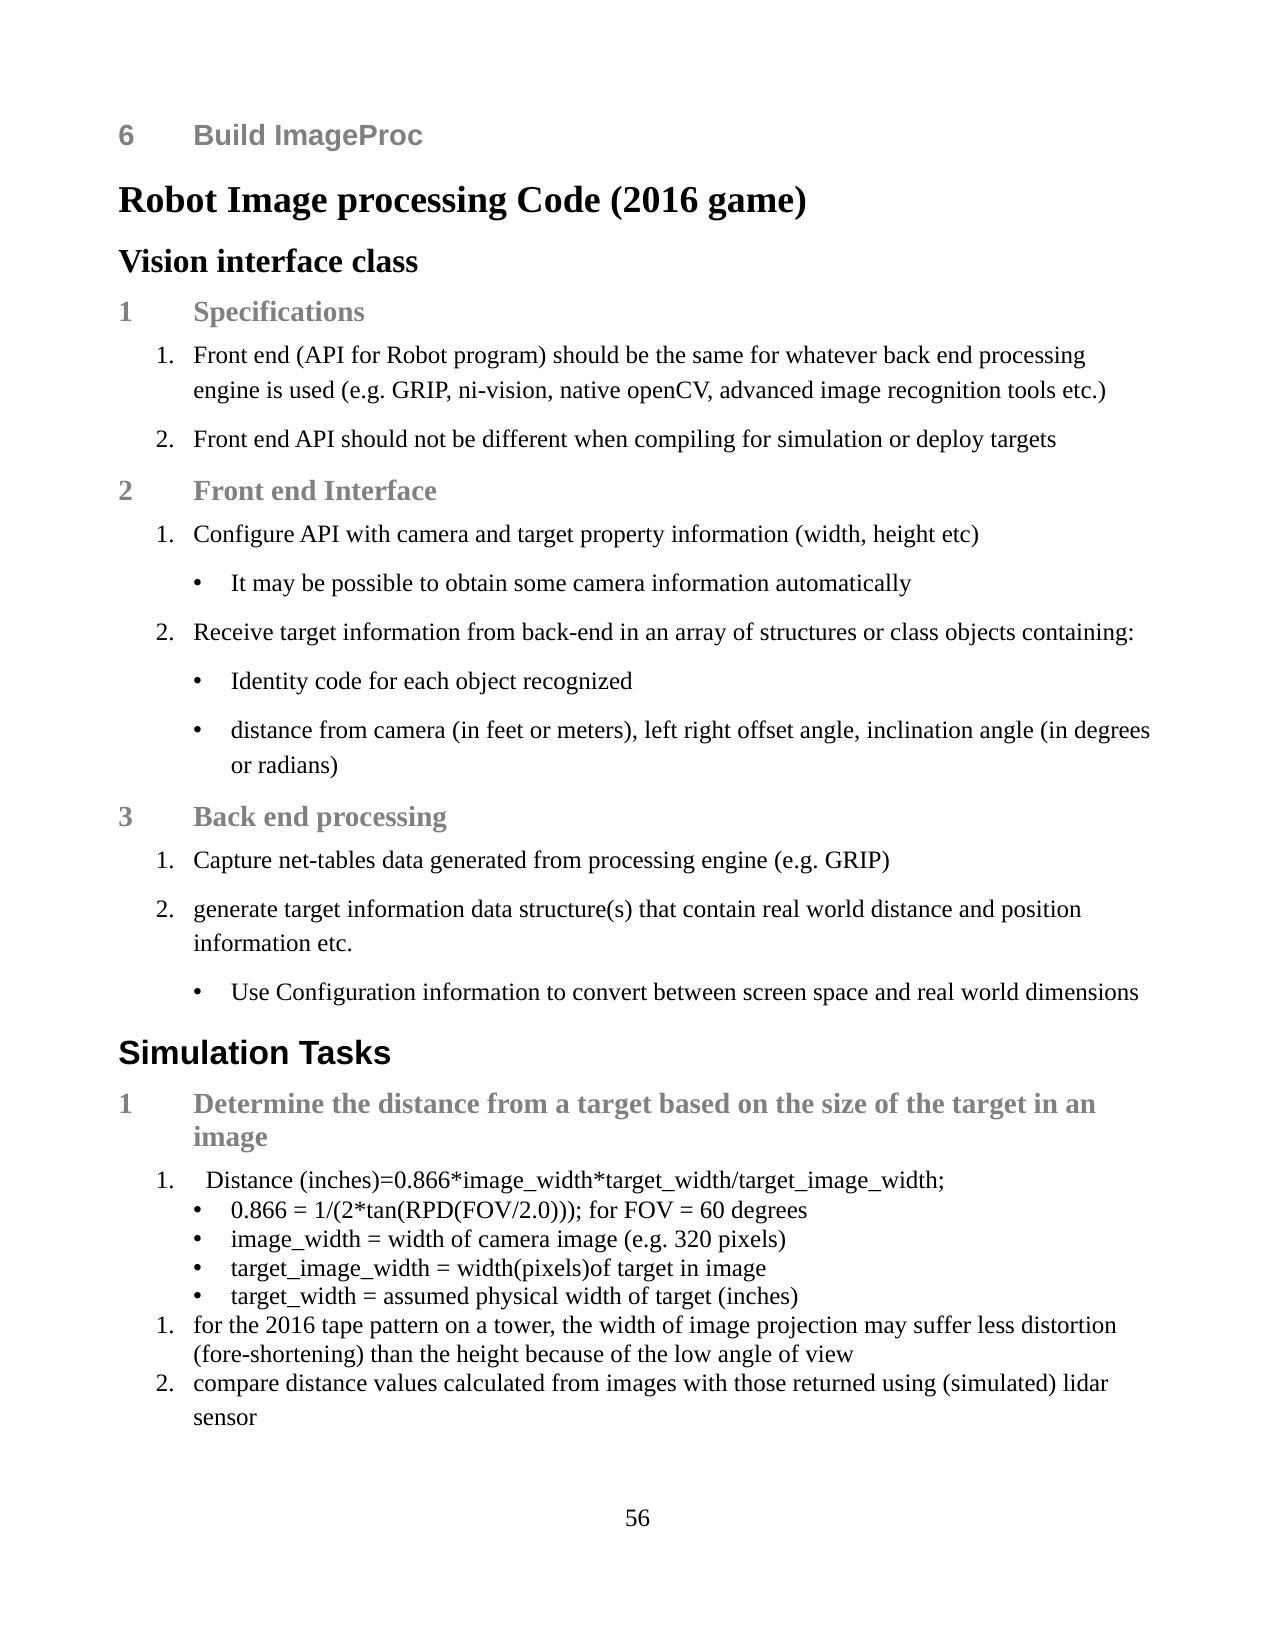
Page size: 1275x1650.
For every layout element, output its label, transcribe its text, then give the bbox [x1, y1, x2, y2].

subtitle Front end Interface [118, 473, 1157, 507]
list generate target information data structure(s) that contain real world distance and position information etc. [156, 894, 1157, 957]
list Use Configuration information to convert between screen space and real world dimensions [193, 977, 1157, 1006]
list Front end (API for Robot program) should be the same for whatever back end processing engine is used (e.g. GRIP, ni-vision, native openCV, advanced image recognition tools etc.) [156, 340, 1157, 404]
list target_width = assumed physical width of target (inches) [193, 1281, 1157, 1310]
list distance from camera (in feet or meters), left right offset angle, inclination angle (in degrees or radians) [193, 715, 1157, 778]
subtitle Specifications [118, 294, 1157, 328]
subtitle Simulation Tasks [118, 1033, 1157, 1071]
list Configure API with camera and target property information (width, height etc) [156, 519, 1157, 548]
subtitle Determine the distance from a target based on the size of the target in an image [118, 1086, 1157, 1153]
subtitle Robot Image processing Code (2016 game) [118, 177, 1157, 220]
list Capture net-tables data generated from processing engine (e.g. GRIP) [156, 845, 1157, 874]
list 0.866 = 1/(2*tan(RPD(FOV/2.0))); for FOV = 60 degrees [193, 1195, 1157, 1224]
list Identity code for each object recognized [193, 666, 1157, 695]
list for the 2016 tape pattern on a tower, the width of image projection may suffer less distortion (fore-shortening) than the height because of the low angle of view [156, 1310, 1157, 1368]
subtitle Build ImageProc [118, 118, 1157, 152]
list compare distance values calculated from images with those returned using (simulated) lidar sensor [156, 1368, 1157, 1431]
subtitle Vision interface class [118, 241, 1157, 280]
list target_image_width = width(pixels)of target in image [193, 1253, 1157, 1281]
subtitle Back end processing [118, 799, 1157, 832]
list image_width = width of camera image (e.g. 320 pixels) [193, 1224, 1157, 1253]
list Distance (inches)=0.866*image_width*target_width/target_image_width; [156, 1166, 1157, 1195]
list It may be possible to obtain some camera information automatically [193, 568, 1157, 597]
list Front end API should not be different when compiling for simulation or deploy targets [156, 424, 1157, 453]
list Receive target information from back-end in an array of structures or class objects containing: [156, 617, 1157, 646]
